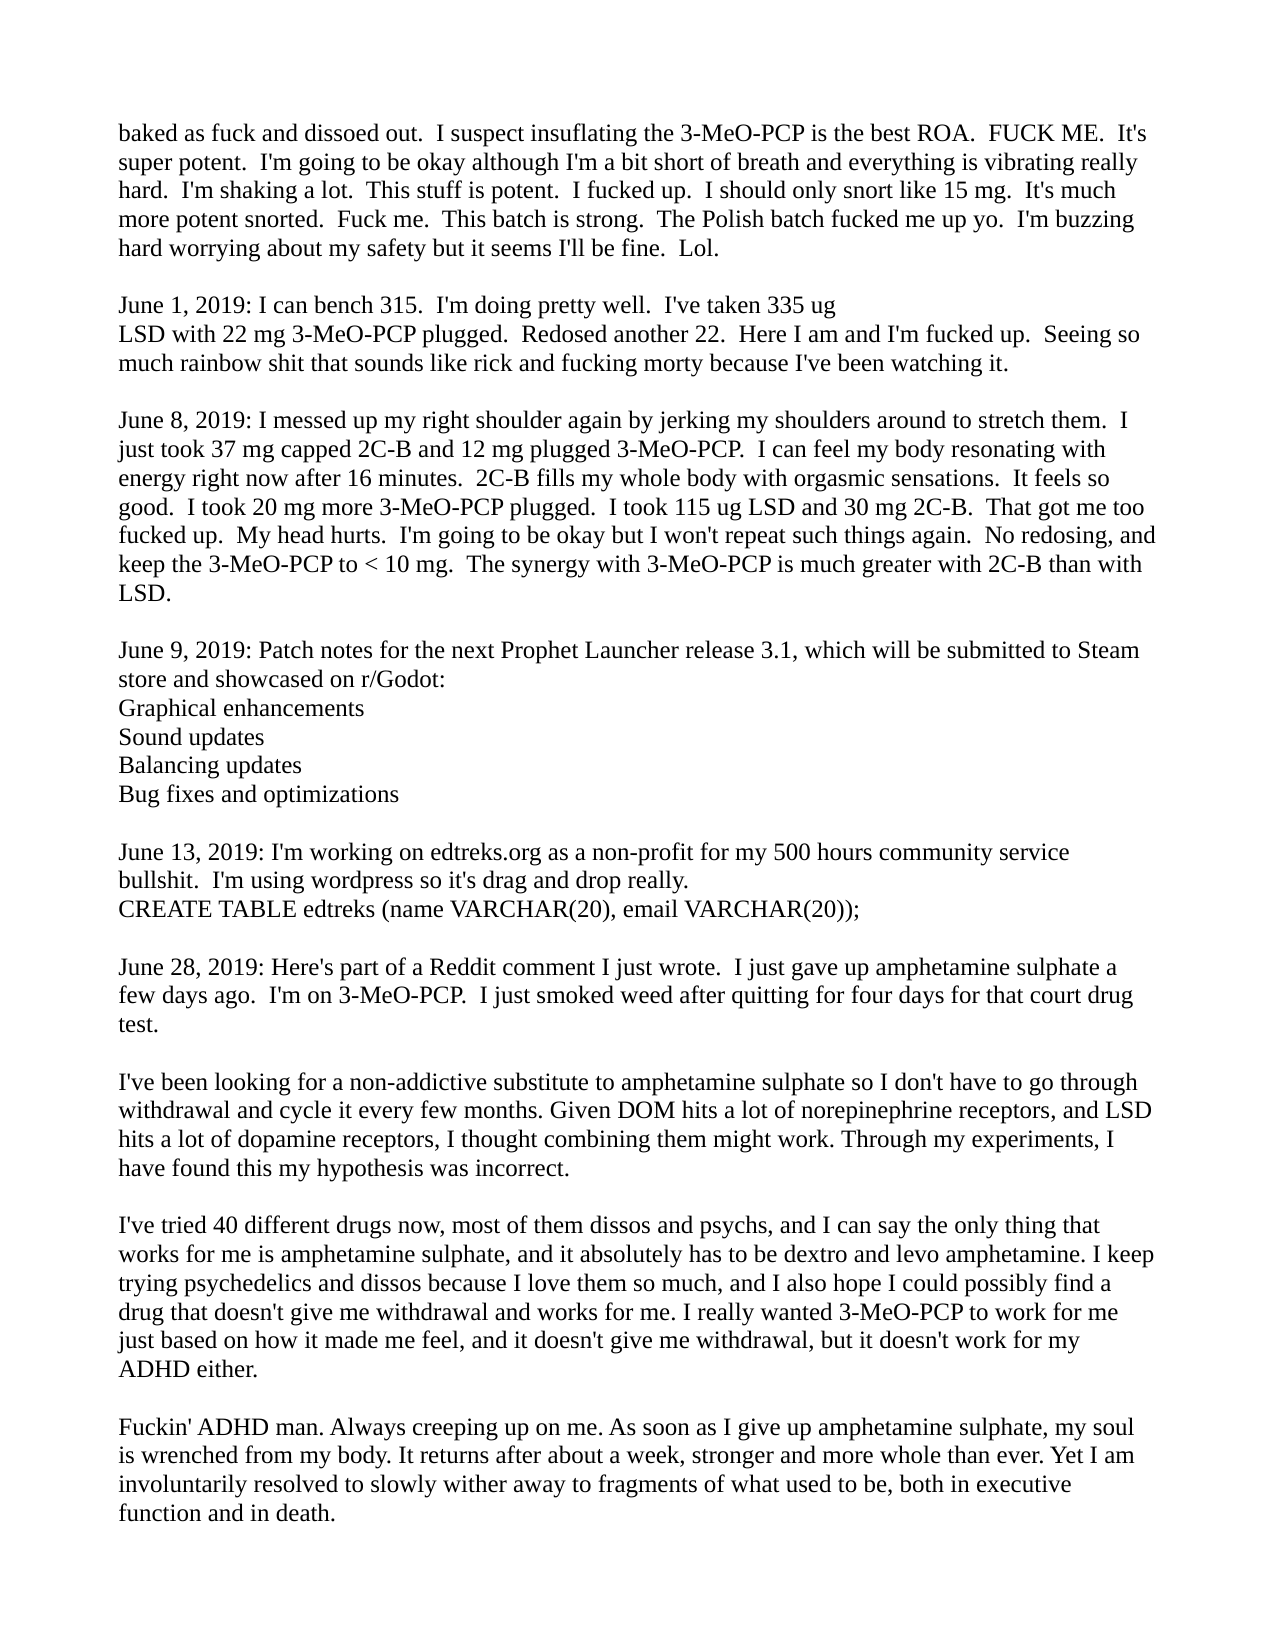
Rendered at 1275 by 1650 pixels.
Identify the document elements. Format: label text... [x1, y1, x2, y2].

text Bug fixes and optimizations [118, 779, 1157, 808]
text Sound updates [118, 722, 1157, 751]
text June 28, 2019: Here's part of a Reddit comment I just wrote. I just gave up amphetamine sulphate a few days ago. I'm on 3-MeO-PCP. I just smoked weed after quitting for four days for that court drug test. [118, 952, 1157, 1038]
text I've tried 40 different drugs now, most of them dissos and psychs, and I can say the only thing that works for me is amphetamine sulphate, and it absolutely has to be dextro and levo amphetamine. I keep trying psychedelics and dissos because I love them so much, and I also hope I could possibly find a drug that doesn't give me withdrawal and works for me. I really wanted 3-MeO-PCP to work for me just based on how it made me feel, and it doesn't give me withdrawal, but it doesn't work for my ADHD either. [118, 1211, 1157, 1383]
text June 9, 2019: Patch notes for the next Prophet Launcher release 3.1, which will be submitted to Steam store and showcased on r/Godot: [118, 636, 1157, 693]
text I've been looking for a non-addictive substitute to amphetamine sulphate so I don't have to go through withdrawal and cycle it every few months. Given DOM hits a lot of norepinephrine receptors, and LSD hits a lot of dopamine receptors, I thought combining them might work. Through my experiments, I have found this my hypothesis was incorrect. [118, 1067, 1157, 1182]
text Graphical enhancements [118, 693, 1157, 722]
text June 1, 2019: I can bench 315. I'm doing pretty well. I've taken 335 ug [118, 291, 1157, 319]
text baked as fuck and dissoed out. I suspect insuflating the 3-MeO-PCP is the best ROA. FUCK ME. It's super potent. I'm going to be okay although I'm a bit short of breath and everything is vibrating really hard. I'm shaking a lot. This stuff is potent. I fucked up. I should only snort like 15 mg. It's much more potent snorted. Fuck me. This batch is strong. The Polish batch fucked me up yo. I'm buzzing hard worrying about my safety but it seems I'll be fine. Lol. [118, 118, 1157, 262]
text June 13, 2019: I'm working on edtreks.org as a non-profit for my 500 hours community service bullshit. I'm using wordpress so it's drag and drop really. [118, 837, 1157, 894]
text Fuckin' ADHD man. Always creeping up on me. As soon as I give up amphetamine sulphate, my soul is wrenched from my body. It returns after about a week, stronger and more whole than ever. Yet I am involuntarily resolved to slowly wither away to fragments of what used to be, both in executive function and in death. [118, 1412, 1157, 1527]
text CREATE TABLE edtreks (name VARCHAR(20), email VARCHAR(20)); [118, 894, 1157, 923]
text Balancing updates [118, 751, 1157, 779]
text LSD with 22 mg 3-MeO-PCP plugged. Redosed another 22. Here I am and I'm fucked up. Seeing so much rainbow shit that sounds like rick and fucking morty because I've been watching it. [118, 319, 1157, 377]
text June 8, 2019: I messed up my right shoulder again by jerking my shoulders around to stretch them. I just took 37 mg capped 2C-B and 12 mg plugged 3-MeO-PCP. I can feel my body resonating with energy right now after 16 minutes. 2C-B fills my whole body with orgasmic sensations. It feels so good. I took 20 mg more 3-MeO-PCP plugged. I took 115 ug LSD and 30 mg 2C-B. That got me too fucked up. My head hurts. I'm going to be okay but I won't repeat such things again. No redosing, and keep the 3-MeO-PCP to < 10 mg. The synergy with 3-MeO-PCP is much greater with 2C-B than with LSD. [118, 406, 1157, 607]
